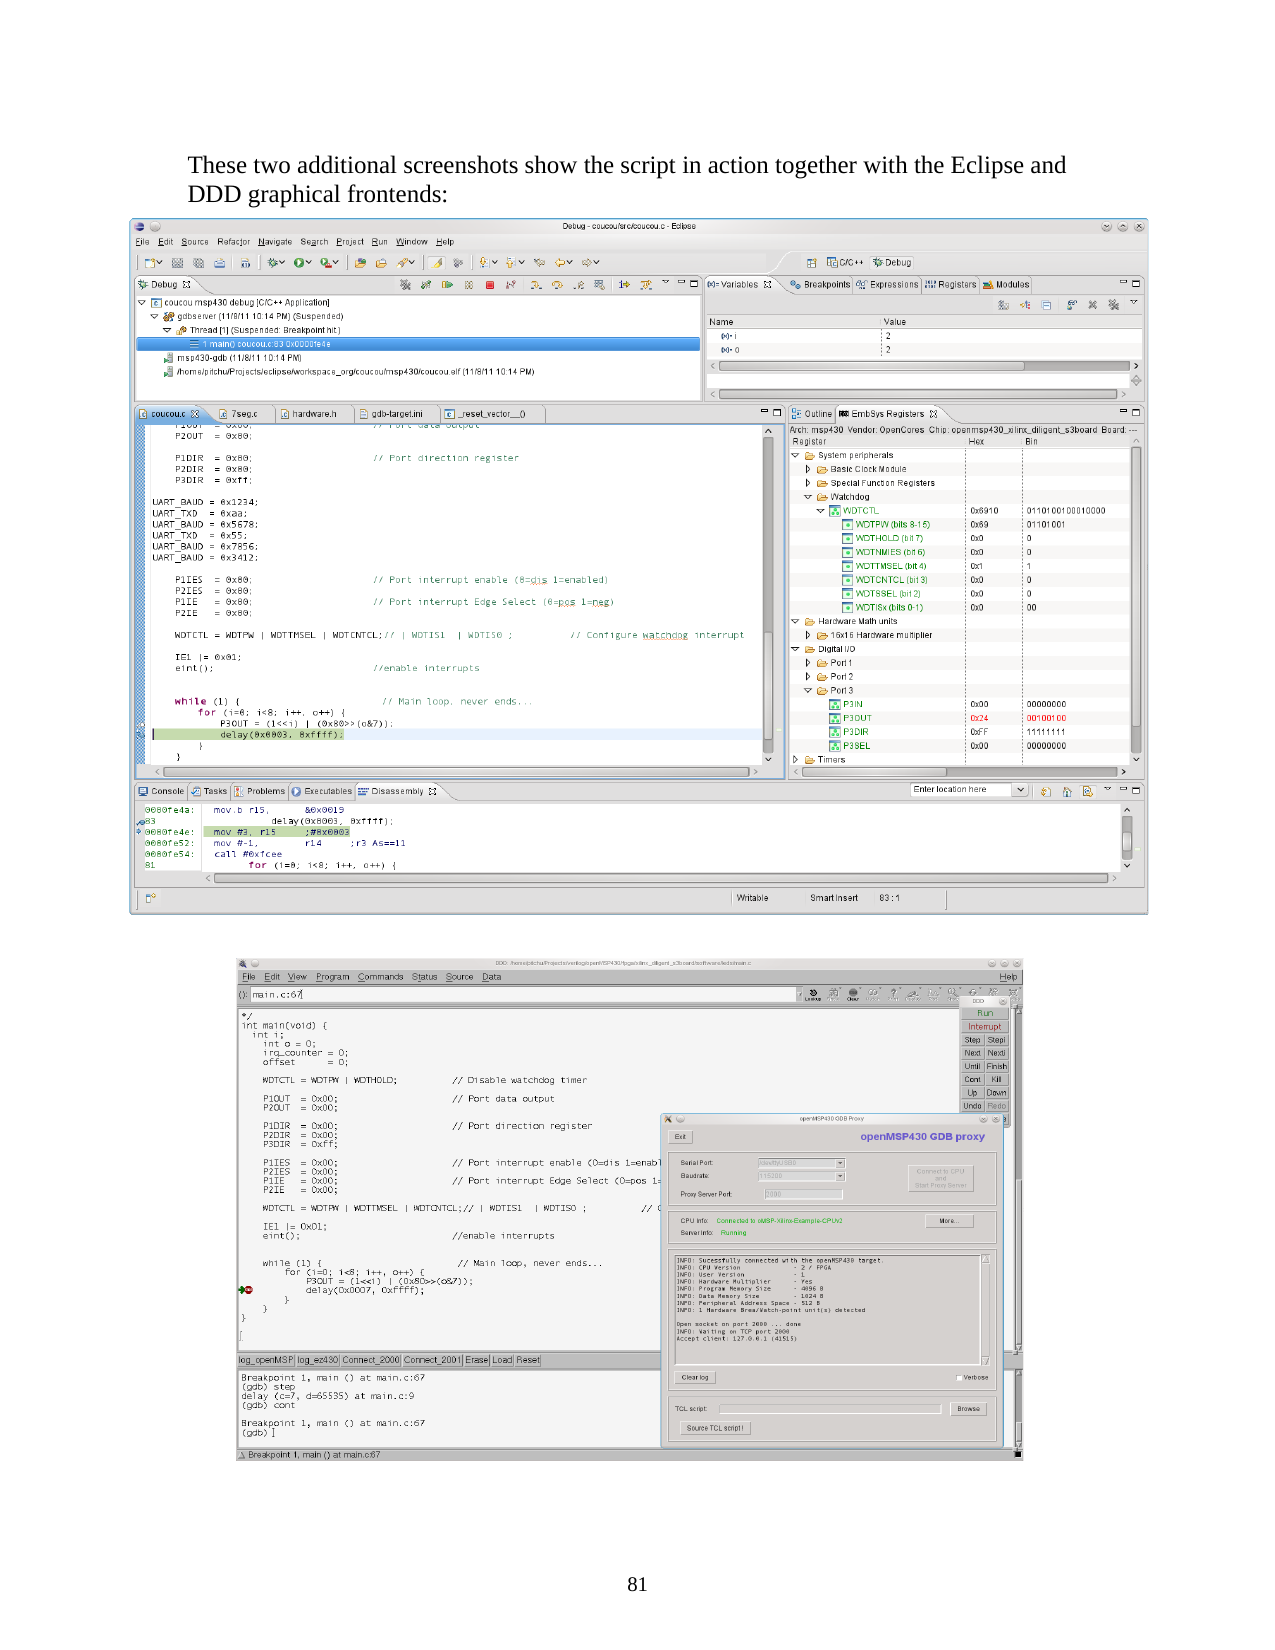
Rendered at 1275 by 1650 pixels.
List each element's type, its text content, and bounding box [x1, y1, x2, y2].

text These two additional screenshots show the script in action together with the Eclipse and DDD graphical frontends: [187, 150, 1088, 207]
picture [236, 958, 1024, 1461]
picture [129, 218, 1149, 915]
